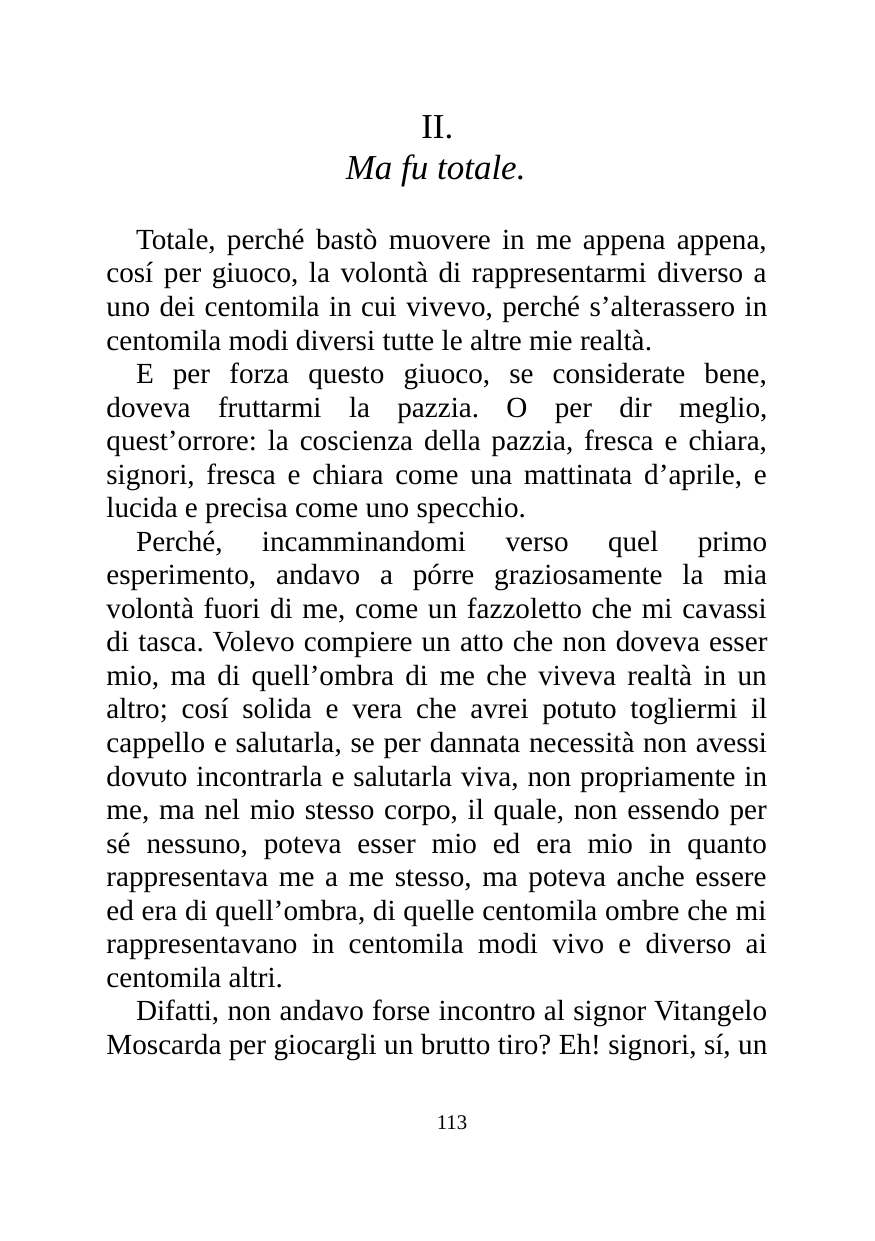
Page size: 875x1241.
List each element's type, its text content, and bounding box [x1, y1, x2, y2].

subtitle II. Ma fu totale. [106, 106, 768, 187]
text E per forza questo giuoco, se considerate bene, doveva fruttarmi la pazzia. O per dir meglio, quest’orrore: la coscienza della pazzia, fresca e chiara, signori, fresca e chiara come una mattinata d’aprile, e lucida e precisa come uno specchio. [106, 356, 768, 524]
text Difatti, non andavo forse incontro al signor Vitangelo Moscarda per giocargli un brutto tiro? Eh! signori, sí, un [106, 993, 768, 1061]
text Totale, perché bastò muovere in me appena appena, cosí per giuoco, la volontà di rappresentarmi diverso a uno dei centomila in cui vivevo, perché s’alterassero in centomila modi diversi tutte le altre mie realtà. [106, 222, 768, 356]
text Perché, incamminandomi verso quel primo esperimento, andavo a pórre graziosamente la mia volontà fuori di me, come un fazzoletto che mi cavassi di tasca. Volevo compiere un atto che non doveva esser mio, ma di quell’ombra di me che viveva realtà in un altro; cosí solida e vera che avrei potuto togliermi il cappello e salutarla, se per dannata necessità non avessi dovuto incontrarla e salutarla viva, non propriamente in me, ma nel mio stesso corpo, il quale, non essendo per sé nessuno, poteva esser mio ed era mio in quanto rappresentava me a me stesso, ma poteva anche essere ed era di quell’ombra, di quelle centomila ombre che mi rappresentavano in centomila modi vivo e diverso ai centomila altri. [106, 524, 768, 993]
